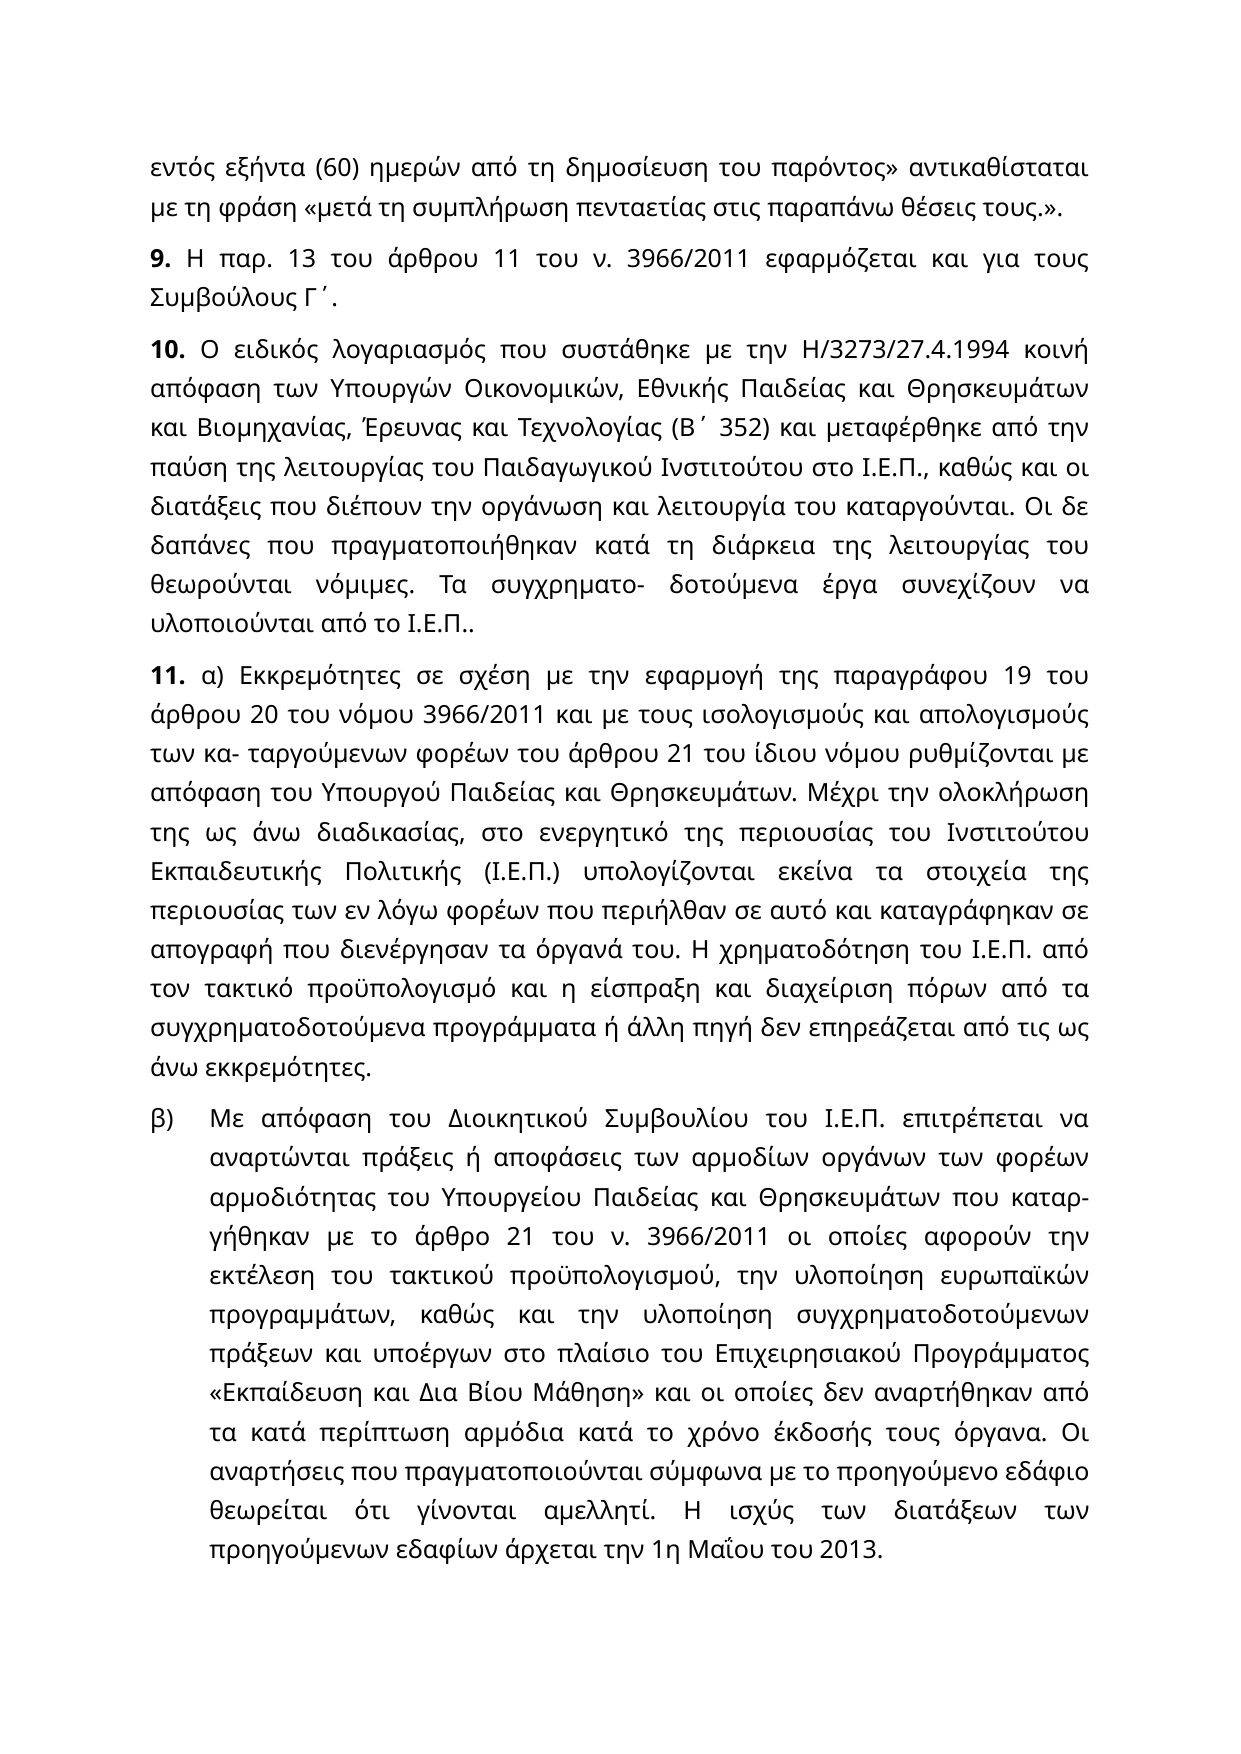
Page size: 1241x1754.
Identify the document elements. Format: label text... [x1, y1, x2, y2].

text 11. α) Εκκρεμότητες σε σχέση με την εφαρμογή της παραγράφου 19 του άρθρου 20 του νόμου 3966/2011 και με τους ισολογισμούς και απολογισμούς των κα- ταργούμενων φορέων του άρθρου 21 του ίδιου νόμου ρυθμίζονται με απόφαση του Υπουργού Παιδείας και Θρησκευμάτων. Μέχρι την ολοκλήρωση της ως άνω διαδικασίας, στο ενεργητικό της περιουσίας του Ινστιτούτου Εκπαιδευτικής Πολιτικής (Ι.Ε.Π.) υπολογίζονται εκείνα τα στοιχεία της περιουσίας των εν λόγω φορέων που περιήλθαν σε αυτό και καταγράφηκαν σε απογραφή που διενέργησαν τα όργανά του. Η χρηματοδότηση του Ι.Ε.Π. από τον τακτικό προϋπολογισμό και η είσπραξη και διαχείριση πόρων από τα συγχρηματοδοτούμενα προγράμματα ή άλλη πηγή δεν επηρεάζεται από τις ως άνω εκκρεμότητες. [150, 657, 1090, 1083]
list β) Με απόφαση του Διοικητικού Συμβουλίου του Ι.Ε.Π. επιτρέπεται να αναρτώνται πράξεις ή αποφάσεις των αρμοδίων οργάνων των φορέων αρμοδιότητας του Υπουργείου Παιδείας και Θρησκευμάτων που καταρ- γήθηκαν με το άρθρο 21 του ν. 3966/2011 οι οποίες αφορούν την εκτέλεση του τακτικού προϋπολογισμού, την υλοποίηση ευρωπαϊκών προγραμμάτων, καθώς και την υλοποίηση συγχρηματοδοτούμενων πράξεων και υποέργων στο πλαίσιο του Επιχειρησιακού Προγράμματος «Εκπαίδευση και Δια Βίου Μάθηση» και οι οποίες δεν αναρτήθηκαν από τα κατά περίπτωση αρμόδια κατά το χρόνο έκδοσής τους όργανα. Οι αναρτήσεις που πραγματοποιούνται σύμφωνα με το προηγούμενο εδάφιο θεωρείται ότι γίνονται αμελλητί. Η ισχύς των διατάξεων των προηγούμενων εδαφίων άρχεται την 1η Μαΐου του 2013. [150, 1101, 1090, 1566]
text εντός εξήντα (60) ημερών από τη δημοσίευση του παρόντος» αντικαθίσταται με τη φράση «μετά τη συμπλήρωση πενταετίας στις παραπάνω θέσεις τους.». [150, 150, 1090, 223]
text 10. Ο ειδικός λογαριασμός που συστάθηκε με την Η/3273/27.4.1994 κοινή απόφαση των Υπουργών Οικονομικών, Εθνικής Παιδείας και Θρησκευμάτων και Βιομηχανίας, Έρευνας και Τεχνολογίας (Β΄ 352) και μεταφέρθηκε από την παύση της λειτουργίας του Παιδαγωγικού Ινστιτούτου στο Ι.Ε.Π., καθώς και οι διατάξεις που διέπουν την οργάνωση και λειτουργία του καταργούνται. Οι δε δαπάνες που πραγματοποιήθηκαν κατά τη διάρκεια της λειτουργίας του θεωρούνται νόμιμες. Τα συγχρηματο- δοτούμενα έργα συνεχίζουν να υλοποιούνται από το Ι.Ε.Π.. [150, 332, 1090, 640]
text 9. Η παρ. 13 του άρθρου 11 του ν. 3966/2011 εφαρμόζεται και για τους Συμβούλους Γ΄. [150, 241, 1090, 314]
